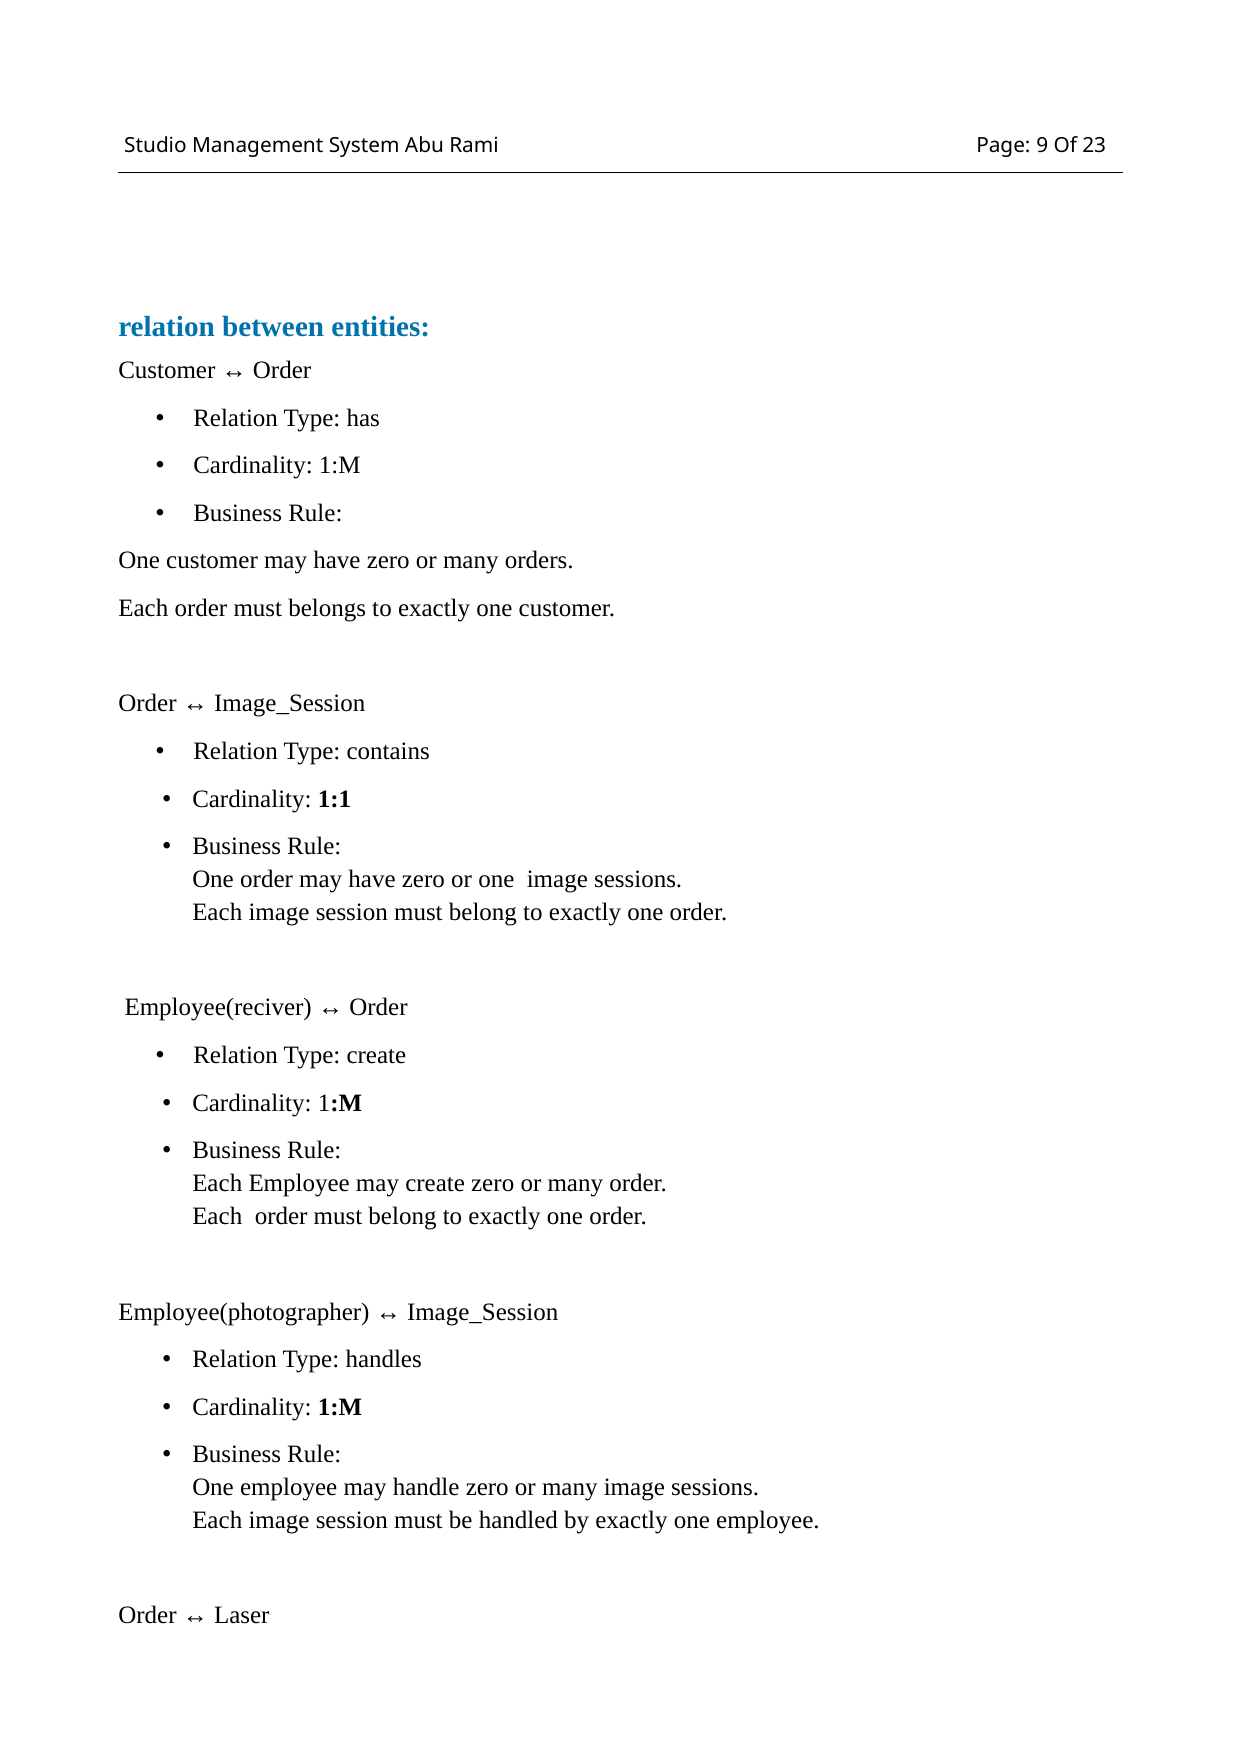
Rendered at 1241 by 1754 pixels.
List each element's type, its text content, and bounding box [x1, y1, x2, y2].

list Business Rule: One employee may handle zero or many image sessions. Each image session must be handled by exactly one employee. [162, 1439, 1122, 1534]
list Relation Type: contains [156, 736, 1122, 765]
list Business Rule: Each Employee may create zero or many order. Each order must belong to exactly one order. [162, 1135, 1122, 1230]
text Employee(photographer) ↔ Image_Session [118, 1297, 1122, 1325]
list Relation Type: has [156, 403, 1122, 432]
list Cardinality: 1:M [162, 1088, 1122, 1116]
text Order ↔ Laser [118, 1601, 1122, 1629]
list Cardinality: 1:1 [162, 784, 1122, 812]
text Order ↔ Image_Session [118, 688, 1122, 717]
list Relation Type: handles [162, 1344, 1122, 1373]
text Each order must belongs to exactly one customer. [118, 593, 1122, 622]
text One customer may have zero or many orders. [118, 546, 1122, 574]
subtitle relation between entities: [118, 309, 1122, 343]
text Employee(reciver) ↔ Order [118, 992, 1122, 1021]
list Business Rule: One order may have zero or one image sessions. Each image session must belong to exactly one order. [162, 831, 1122, 926]
text Customer ↔ Order [118, 355, 1122, 384]
list Business Rule: [156, 498, 1122, 527]
list Cardinality: 1:M [162, 1392, 1122, 1421]
list Cardinality: 1:M [156, 450, 1122, 479]
list Relation Type: create [156, 1040, 1122, 1069]
